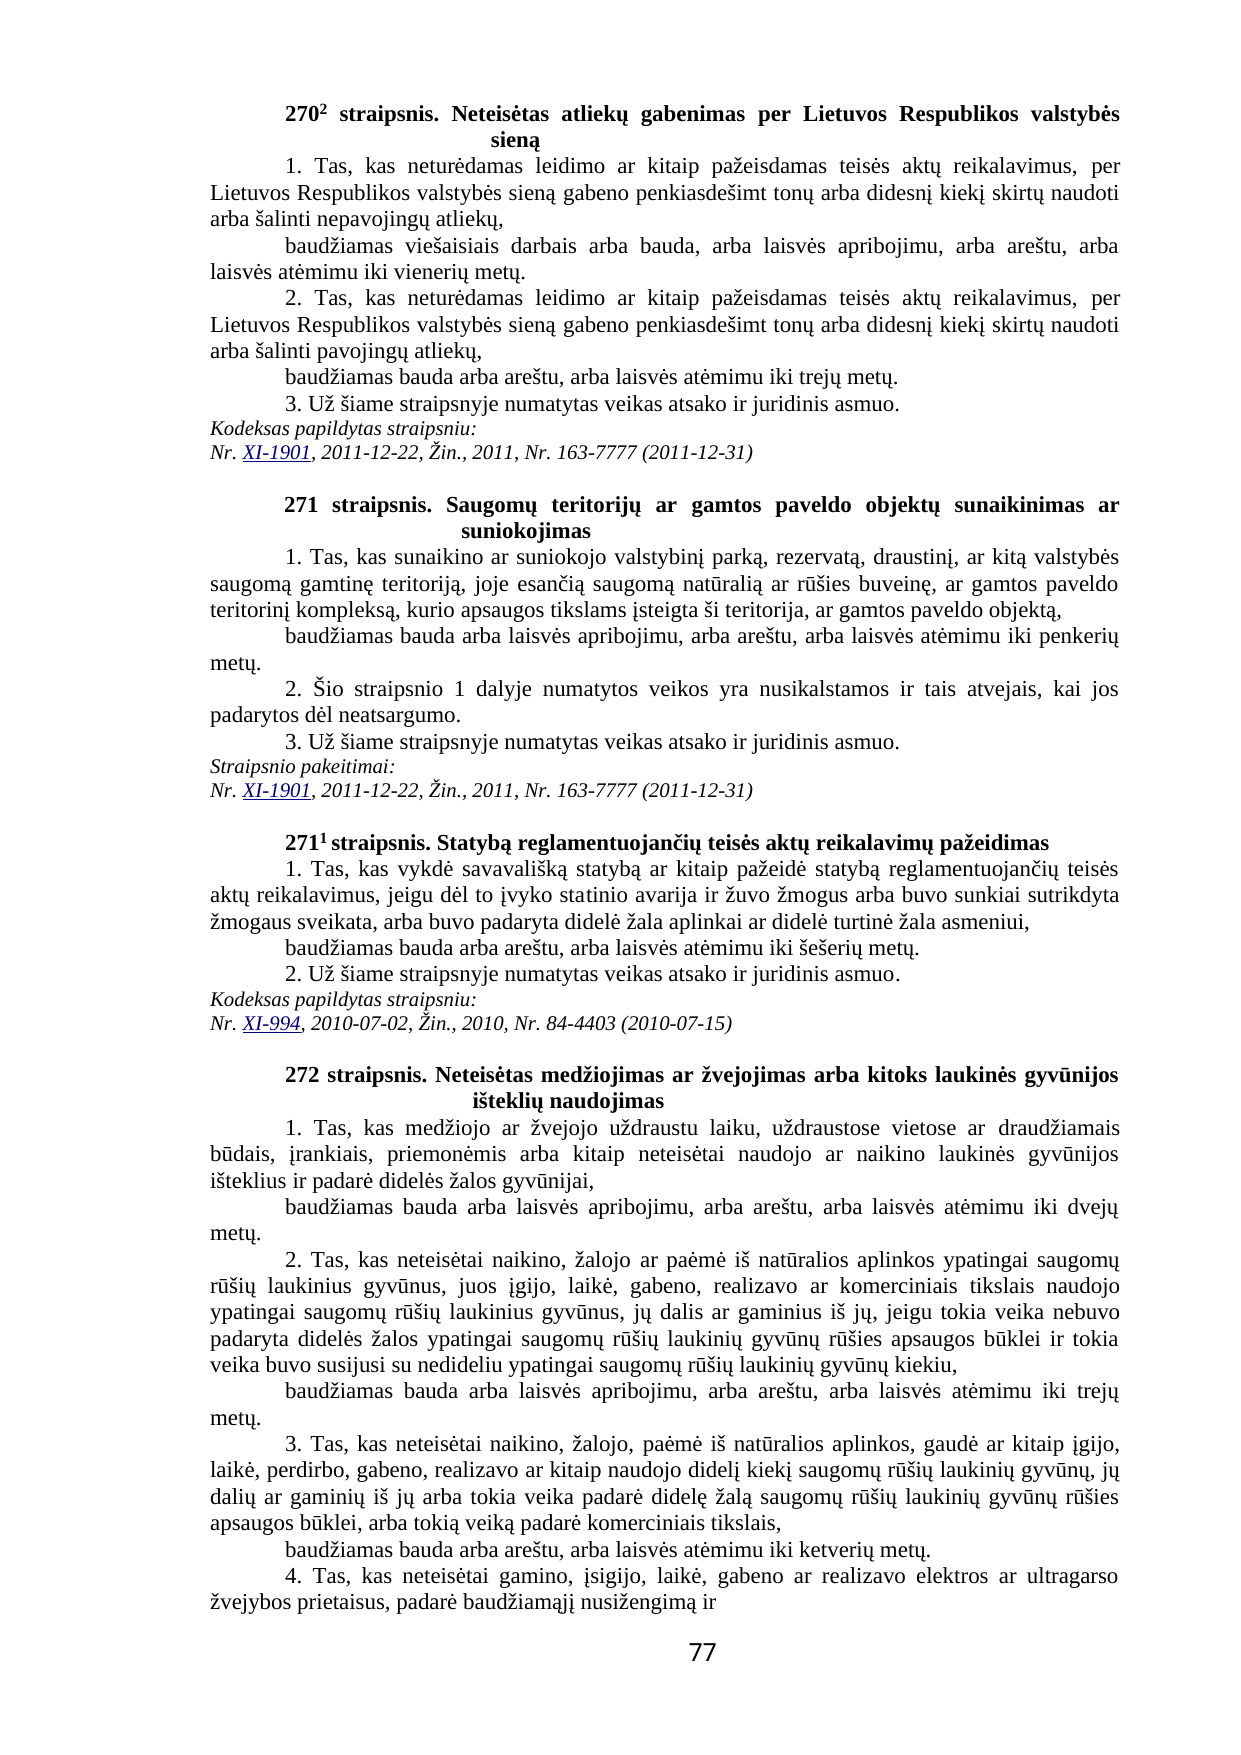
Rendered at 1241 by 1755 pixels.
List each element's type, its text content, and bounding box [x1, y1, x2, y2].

text baudžiamas bauda arba laisvės apribojimu, arba areštu, arba laisvės atėmimu iki trejų metų. [210, 1377, 1120, 1430]
text 2702 straipsnis. Neteisėtas atliekų gabenimas per Lietuvos Respublikos valstybės sieną [285, 100, 1120, 153]
text 3. Už šiame straipsnyje numatytas veikas atsako ir juridinis asmuo. [210, 728, 1120, 754]
text 4. Tas, kas neteisėtai gamino, įsigijo, laikė, gabeno ar realizavo elektros ar ultragarso žvejybos prietaisus, padarė baudžiamąjį nusižengimą ir [210, 1562, 1120, 1615]
text baudžiamas bauda arba laisvės apribojimu, arba areštu, arba laisvės atėmimu iki dvejų metų. [210, 1193, 1120, 1246]
text Kodeksas papildytas straipsniu: [210, 416, 1120, 440]
text 1. Tas, kas neturėdamas leidimo ar kitaip pažeisdamas teisės aktų reikalavimus, per Lietuvos Respublikos valstybės sieną gabeno penkiasdešimt tonų arba didesnį kiekį skirtų naudoti arba šalinti nepavojingų atliekų, [210, 153, 1120, 232]
text 3. Už šiame straipsnyje numatytas veikas atsako ir juridinis asmuo. [210, 390, 1120, 416]
text 2. Tas, kas neturėdamas leidimo ar kitaip pažeisdamas teisės aktų reikalavimus, per Lietuvos Respublikos valstybės sieną gabeno penkiasdešimt tonų arba didesnį kiekį skirtų naudoti arba šalinti pavojingų atliekų, [210, 284, 1120, 363]
text 1. Tas, kas vykdė savavališką statybą ar kitaip pažeidė statybą reglamentuojančių teisės aktų reikalavimus, jeigu dėl to įvyko statinio avarija ir žuvo žmogus arba buvo sunkiai sutrikdyta žmogaus sveikata, arba buvo padaryta didelė žala aplinkai ar didelė turtinė žala asmeniui, [210, 855, 1120, 934]
text Nr. XI-1901, 2011-12-22, Žin., 2011, Nr. 163-7777 (2011-12-31) [210, 778, 1120, 802]
text Straipsnio pakeitimai: [210, 754, 1120, 778]
text baudžiamas bauda arba laisvės apribojimu, arba areštu, arba laisvės atėmimu iki penkerių metų. [210, 622, 1120, 675]
text Nr. XI-1901, 2011-12-22, Žin., 2011, Nr. 163-7777 (2011-12-31) [210, 440, 1120, 464]
text baudžiamas bauda arba areštu, arba laisvės atėmimu iki šešerių metų. [210, 934, 1120, 960]
text 2. Šio straipsnio 1 dalyje numatytos veikos yra nusikalstamos ir tais atvejais, kai jos padarytos dėl neatsargumo. [210, 675, 1120, 728]
text baudžiamas bauda arba areštu, arba laisvės atėmimu iki trejų metų. [210, 363, 1120, 390]
text 1. Tas, kas sunaikino ar suniokojo valstybinį parką, rezervatą, draustinį, ar kitą valstybės saugomą gamtinę teritoriją, joje esančią saugomą natūralią ar rūšies buveinę, ar gamtos paveldo teritorinį kompleksą, kurio apsaugos tikslams įsteigta ši teritorija, ar gamtos paveldo objektą, [210, 543, 1120, 622]
text baudžiamas viešaisiais darbais arba bauda, arba laisvės apribojimu, arba areštu, arba laisvės atėmimu iki vienerių metų. [210, 232, 1120, 284]
text Kodeksas papildytas straipsniu: [210, 987, 1120, 1011]
text 271 straipsnis. Saugomų teritorijų ar gamtos paveldo objektų sunaikinimas ar suniokojimas [284, 491, 1120, 543]
text 272 straipsnis. Neteisėtas medžiojimas ar žvejojimas arba kitoks laukinės gyvūnijos išteklių naudojimas [285, 1061, 1120, 1114]
text 1. Tas, kas medžiojo ar žvejojo uždraustu laiku, uždraustose vietose ar draudžiamais būdais, įrankiais, priemonėmis arba kitaip neteisėtai naudojo ar naikino laukinės gyvūnijos išteklius ir padarė didelės žalos gyvūnijai, [210, 1114, 1120, 1193]
text 2. Tas, kas neteisėtai naikino, žalojo ar paėmė iš natūralios aplinkos ypatingai saugomų rūšių laukinius gyvūnus, juos įgijo, laikė, gabeno, realizavo ar komerciniais tikslais naudojo ypatingai saugomų rūšių laukinius gyvūnus, jų dalis ar gaminius iš jų, jeigu tokia veika nebuvo padaryta didelės žalos ypatingai saugomų rūšių laukinių gyvūnų rūšies apsaugos būklei ir tokia veika buvo susijusi su nedideliu ypatingai saugomų rūšių laukinių gyvūnų kiekiu, [210, 1246, 1120, 1377]
text 2. Už šiame straipsnyje numatytas veikas atsako ir juridinis asmuo. [210, 960, 1120, 987]
text baudžiamas bauda arba areštu, arba laisvės atėmimu iki ketverių metų. [210, 1536, 1120, 1562]
text 2711 straipsnis. Statybą reglamentuojančių teisės aktų reikalavimų pažeidimas [285, 829, 1120, 855]
text Nr. XI-994, 2010-07-02, Žin., 2010, Nr. 84-4403 (2010-07-15) [210, 1011, 1120, 1035]
text 3. Tas, kas neteisėtai naikino, žalojo, paėmė iš natūralios aplinkos, gaudė ar kitaip įgijo, laikė, perdirbo, gabeno, realizavo ar kitaip naudojo didelį kiekį saugomų rūšių laukinių gyvūnų, jų dalių ar gaminių iš jų arba tokia veika padarė didelę žalą saugomų rūšių laukinių gyvūnų rūšies apsaugos būklei, arba tokią veiką padarė komerciniais tikslais, [210, 1430, 1120, 1536]
